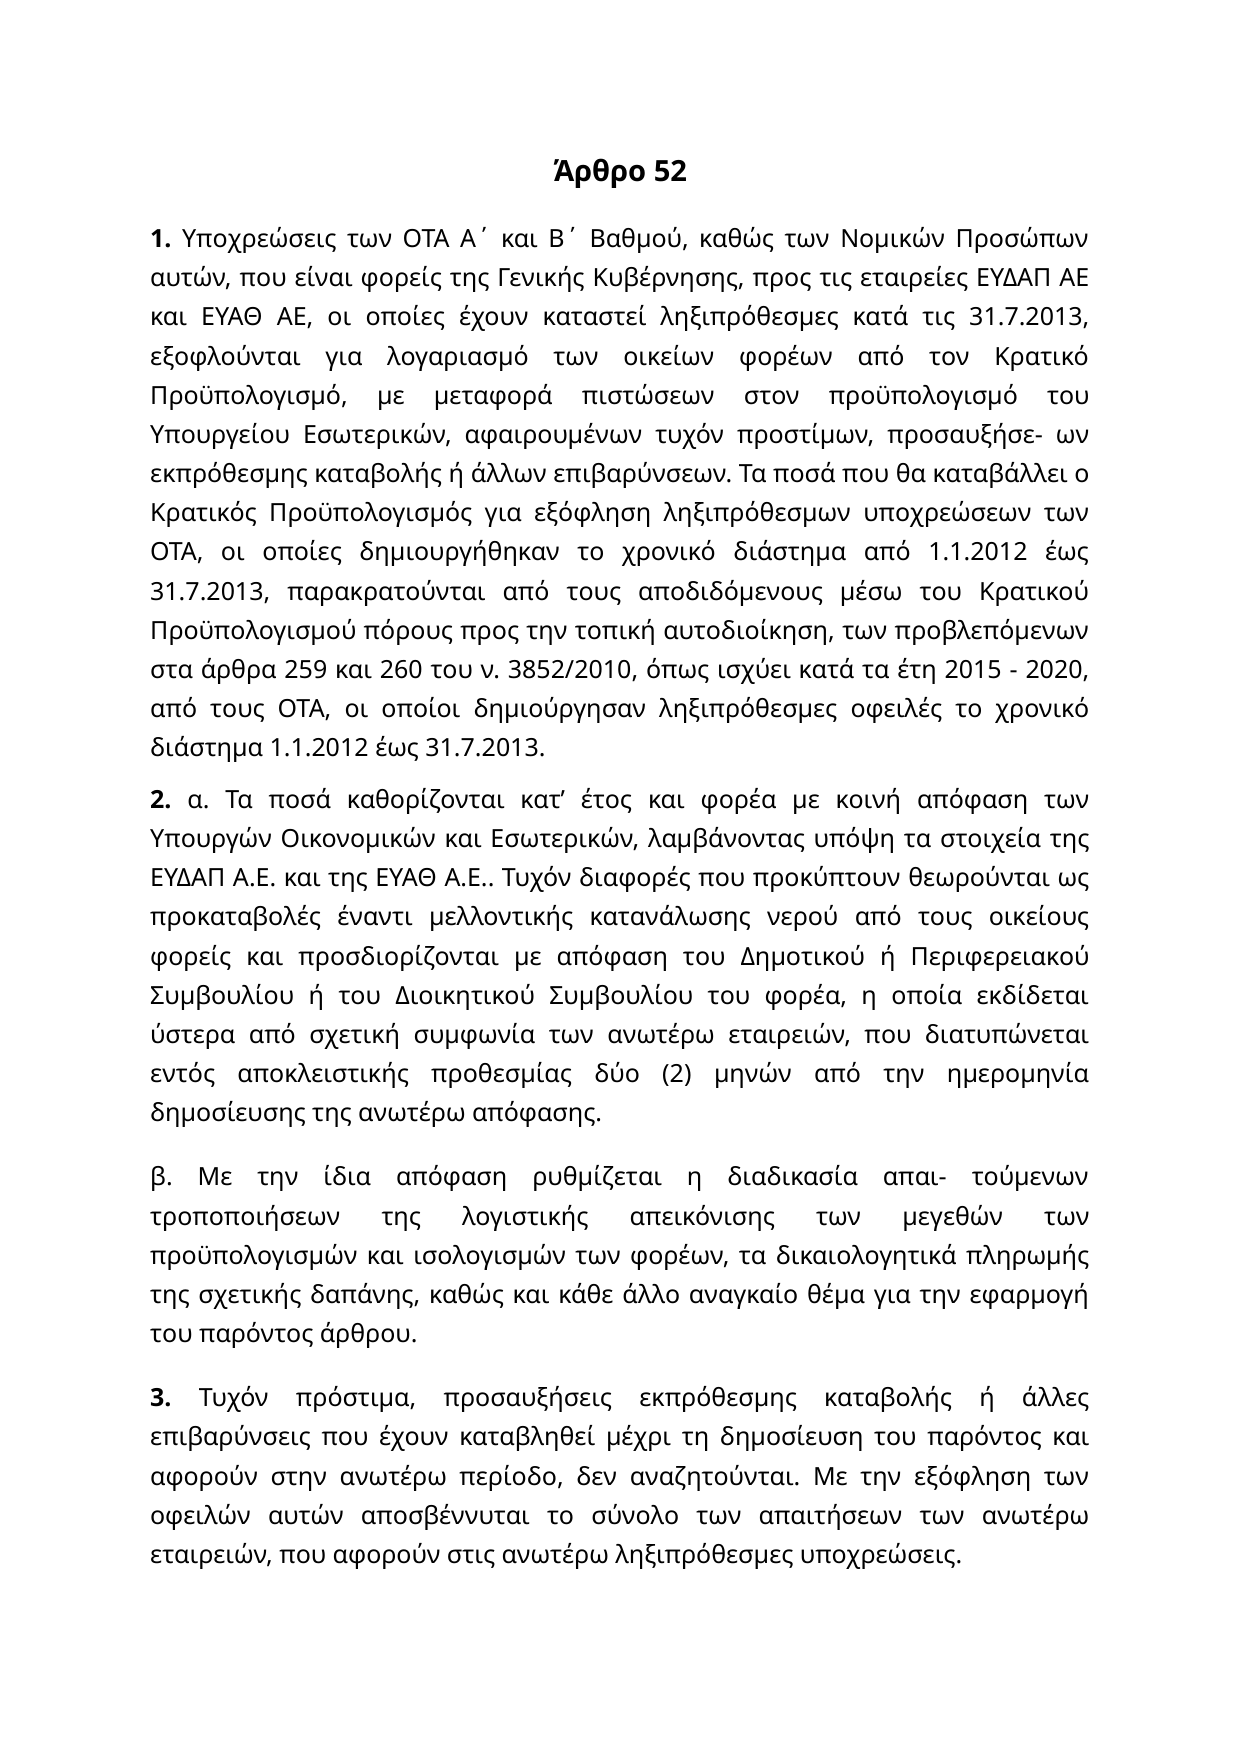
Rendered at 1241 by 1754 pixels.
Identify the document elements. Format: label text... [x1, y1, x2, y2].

text β. Με την ίδια απόφαση ρυθμίζεται η διαδικασία απαι- τούμενων τροποποιήσεων της λογιστικής απεικόνισης των μεγεθών των προϋπολογισμών και ισολογισμών των φορέων, τα δικαιολογητικά πληρωμής της σχετικής δαπάνης, καθώς και κάθε άλλο αναγκαίο θέμα για την εφαρμογή του παρόντος άρθρου. [150, 1159, 1090, 1350]
text 1. Υποχρεώσεις των OTA Α΄ και Β΄ Βαθμού, καθώς των Νομικών Προσώπων αυτών, που είναι φορείς της Γενικής Κυβέρνησης, προς τις εταιρείες ΕΥΔΑΠ ΑΕ και ΕΥΑΘ ΑΕ, οι οποίες έχουν καταστεί ληξιπρόθεσμες κατά τις 31.7.2013, εξοφλούνται για λογαριασμό των οικείων φορέων από τον Κρατικό Προϋπολογισμό, με μεταφορά πιστώσεων στον προϋπολογισμό του Υπουργείου Εσωτερικών, αφαιρουμένων τυχόν προστίμων, προσαυξήσε- ων εκπρόθεσμης καταβολής ή άλλων επιβαρύνσεων. Τα ποσά που θα καταβάλλει ο Κρατικός Προϋπολογισμός για εξόφληση ληξιπρόθεσμων υποχρεώσεων των ΟΤΑ, οι οποίες δημιουργήθηκαν το χρονικό διάστημα από 1.1.2012 έως 31.7.2013, παρακρατούνται από τους αποδιδόμενους μέσω του Κρατικού Προϋπολογισμού πόρους προς την τοπική αυτοδιοίκηση, των προβλεπόμενων στα άρθρα 259 και 260 του ν. 3852/2010, όπως ισχύει κατά τα έτη 2015 - 2020, από τους OTA, οι οποίοι δημιούργησαν ληξιπρόθεσμες οφειλές το χρονικό διάστημα 1.1.2012 έως 31.7.2013. [150, 221, 1090, 764]
text 2. α. Τα ποσά καθορίζονται κατ’ έτος και φορέα με κοινή απόφαση των Υπουργών Οικονομικών και Εσωτερικών, λαμβάνοντας υπόψη τα στοιχεία της ΕΥΔΑΠ Α.Ε. και της ΕΥΑΘ Α.Ε.. Τυχόν διαφορές που προκύπτουν θεωρούνται ως προκαταβολές έναντι μελλοντικής κατανάλωσης νερού από τους οικείους φορείς και προσδιορίζονται με απόφαση του Δημοτικού ή Περιφερειακού Συμβουλίου ή του Διοικητικού Συμβουλίου του φορέα, η οποία εκδίδεται ύστερα από σχετική συμφωνία των ανωτέρω εταιρειών, που διατυπώνεται εντός αποκλειστικής προθεσμίας δύο (2) μηνών από την ημερομηνία δημοσίευσης της ανωτέρω απόφασης. [150, 781, 1090, 1129]
text 3. Τυχόν πρόστιμα, προσαυξήσεις εκπρόθεσμης καταβολής ή άλλες επιβαρύνσεις που έχουν καταβληθεί μέχρι τη δημοσίευση του παρόντος και αφορούν στην ανωτέρω περίοδο, δεν αναζητούνται. Με την εξόφληση των οφειλών αυτών αποσβέννυται το σύνολο των απαιτήσεων των ανωτέρω εταιρειών, που αφορούν στις ανωτέρω ληξιπρόθεσμες υποχρεώσεις. [150, 1380, 1090, 1571]
subtitle Άρθρο 52 [150, 150, 1090, 190]
